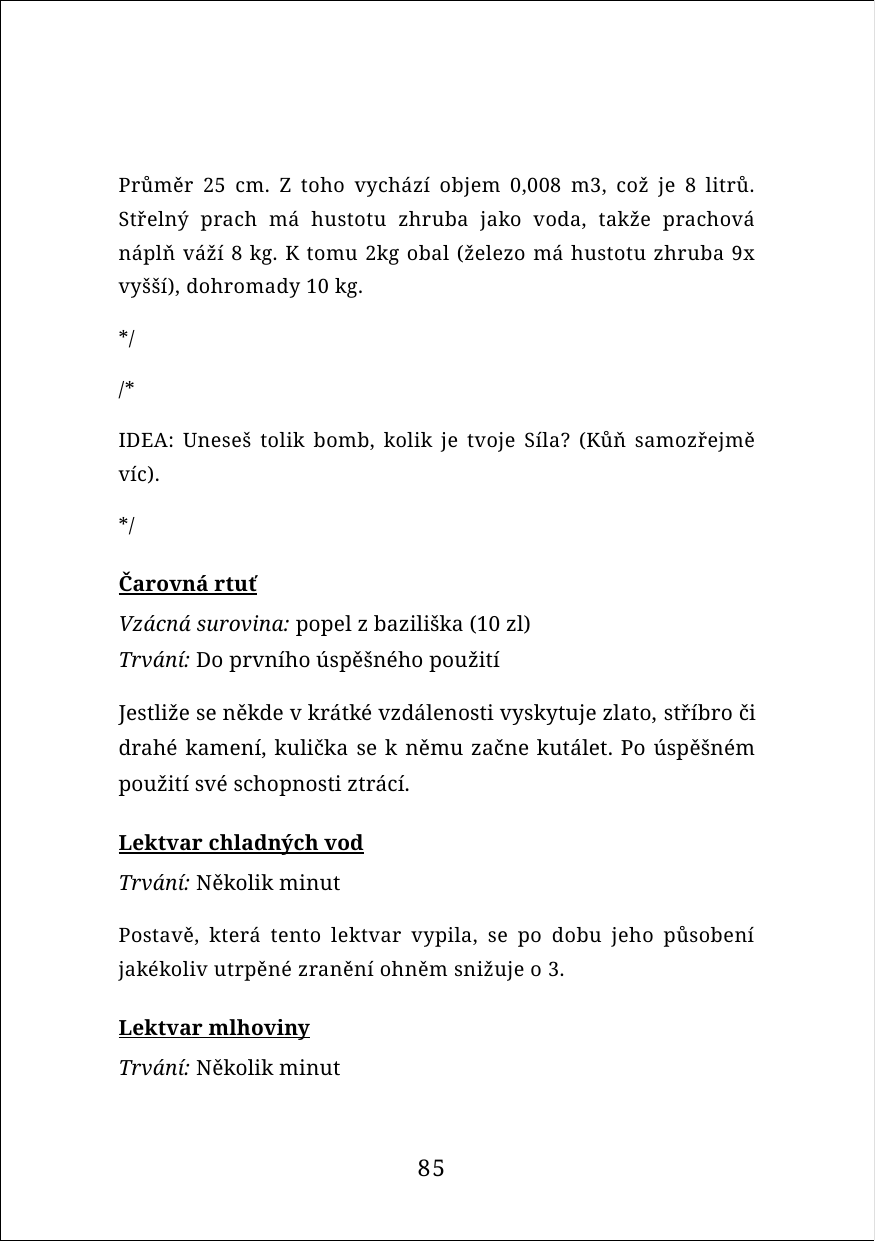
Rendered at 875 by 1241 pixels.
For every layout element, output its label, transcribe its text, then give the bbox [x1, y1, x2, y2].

text Trvání: Několik minut [118, 1053, 756, 1081]
text Průměr 25 cm. Z toho vychází objem 0,008 m3, což je 8 litrů. Střelný prach má hustotu zhruba jako voda, takže prachová náplň váží 8 kg. K tomu 2kg obal (železo má hustotu zhruba 9x vyšší), dohromady 10 kg. [118, 172, 756, 300]
text IDEA: Uneseš tolik bomb, kolik je tvoje Síla? (Kůň samozřejmě víc). [118, 427, 756, 487]
subtitle Lektvar chladných vod [118, 828, 756, 857]
text Vzácná surovina: popel z baziliška (10 zl) Trvání: Do prvního úspěšného použití [118, 609, 756, 673]
text Trvání: Několik minut [118, 868, 756, 897]
text /* [118, 375, 756, 402]
text */ [118, 324, 756, 351]
text Jestliže se někde v krátké vzdálenosti vyskytuje zlato, stříbro či drahé kamení, kulička se k němu začne kutálet. Po úspěšném použití své schopnosti ztrácí. [118, 698, 756, 797]
subtitle Čarovná rtuť [118, 569, 756, 597]
subtitle Lektvar mlhoviny [118, 1013, 756, 1041]
text Postavě, která tento lektvar vypila, se po dobu jeho působení jakékoliv utrpěné zranění ohněm snižuje o 3. [118, 922, 756, 982]
text */ [118, 512, 756, 539]
